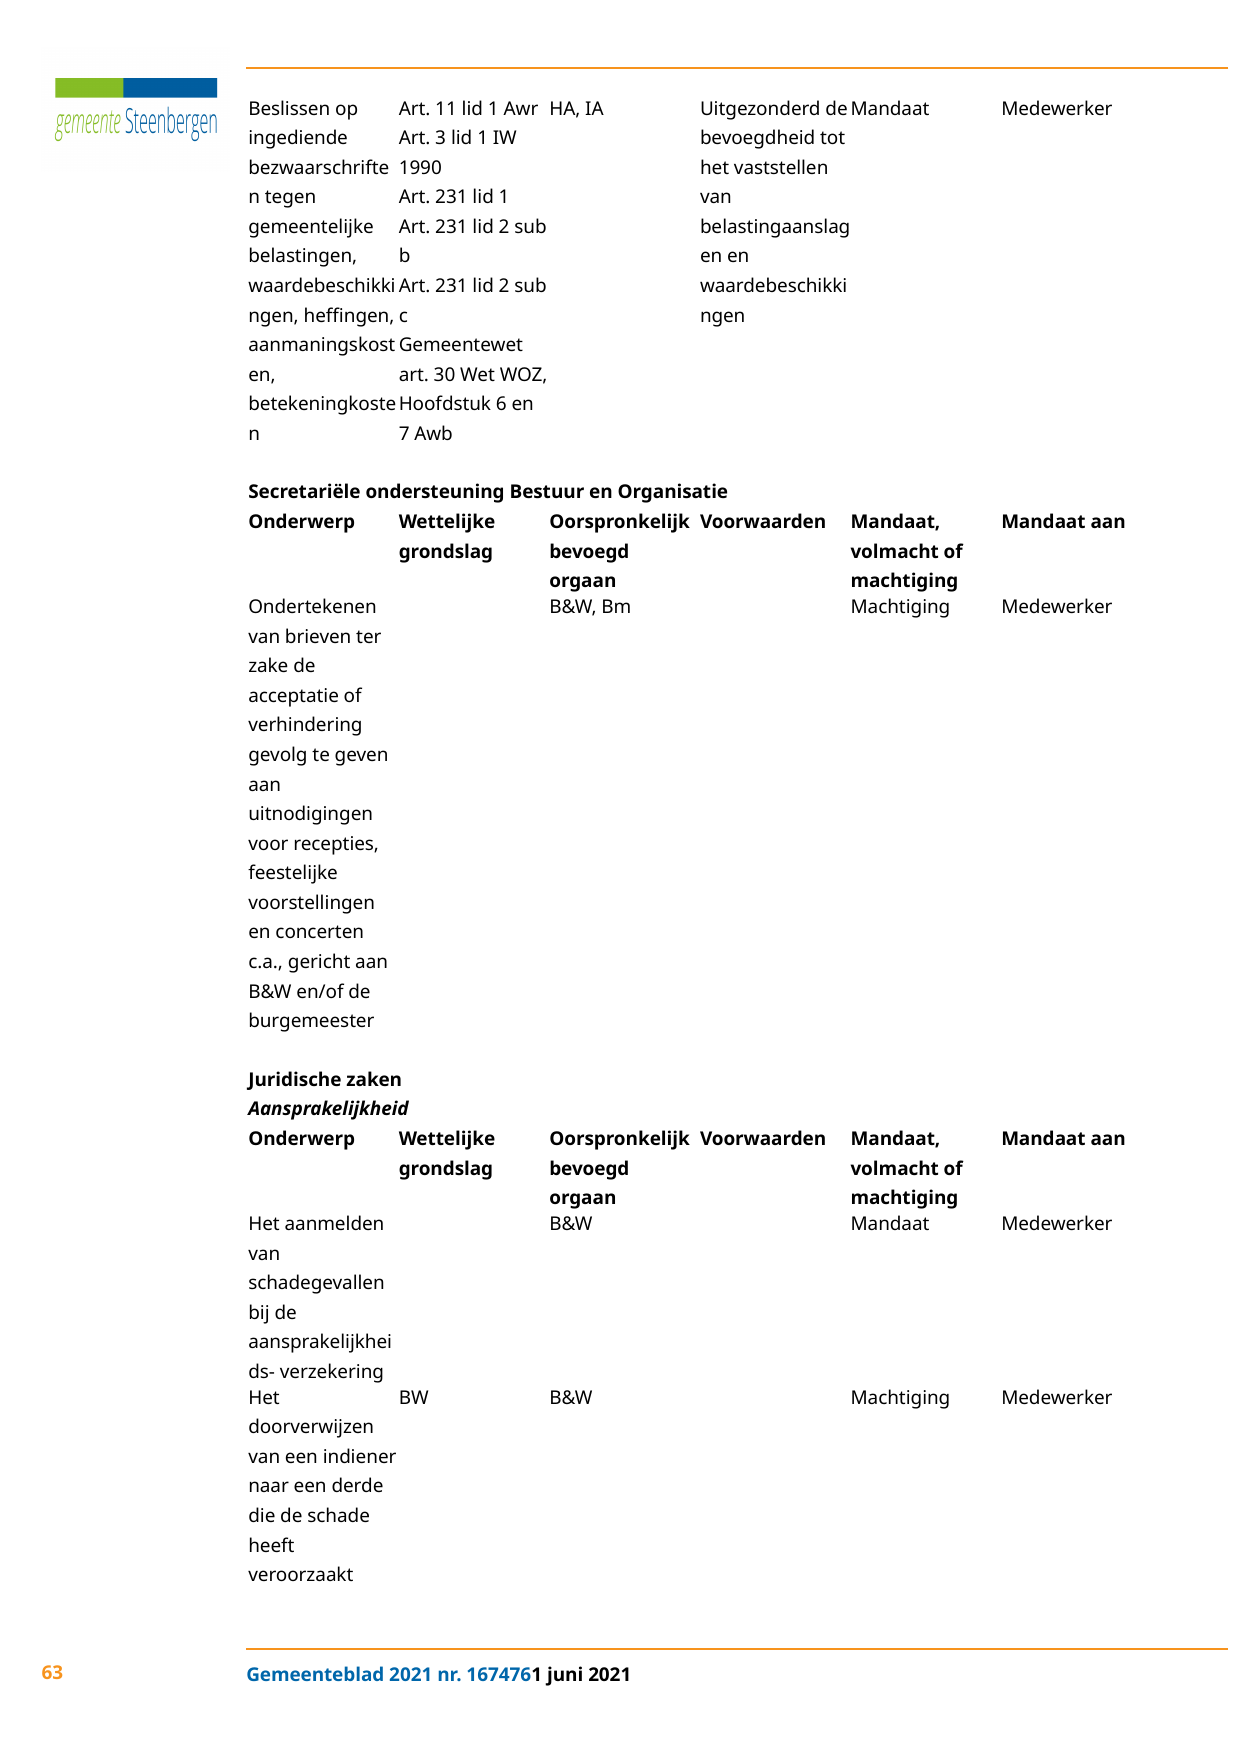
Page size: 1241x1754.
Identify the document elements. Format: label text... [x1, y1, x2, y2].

table_cell Beslissen op ingediende bezwaarschriften tegen gemeentelijke belastingen, waardebeschikkingen, heffingen, aanmaningskosten, betekeningkosten [248, 95, 398, 446]
table_cell Het aanmelden van schadegevallen bij de aansprakelijkheids- verzekering [248, 1210, 398, 1384]
table_header Oorspronkelijk bevoegd orgaan [549, 1125, 700, 1210]
table_cell HA, IA [549, 95, 700, 446]
text Aansprakelijkheid [248, 1096, 1152, 1121]
table_header Oorspronkelijk bevoegd orgaan [549, 509, 700, 593]
table_header Mandaat, volmacht of machtiging [850, 509, 1001, 593]
text Juridische zaken [248, 1066, 1152, 1092]
picture [41, 47, 231, 172]
table_cell Art. 11 lid 1 Awr Art. 3 lid 1 IW 1990 Art. 231 lid 1 Art. 231 lid 2 sub b Art. 231 lid 2 sub c Gemeentewet art. 30 Wet WOZ, Hoofdstuk 6 en 7 Awb [399, 95, 549, 446]
table_cell B&W [549, 1384, 700, 1587]
table_cell Medewerker [1001, 1384, 1152, 1587]
table_cell Mandaat [850, 1210, 1001, 1384]
table_cell B&W, Bm [549, 593, 700, 1033]
table_header Voorwaarden [700, 1125, 850, 1210]
table_header Mandaat, volmacht of machtiging [850, 1125, 1001, 1210]
table_header Onderwerp [248, 509, 398, 593]
table_cell [700, 1384, 850, 1587]
table_header Wettelijke grondslag [399, 1125, 549, 1210]
table_header Mandaat aan [1001, 1125, 1152, 1210]
table_cell Medewerker [1001, 95, 1152, 446]
table_cell [399, 593, 549, 1033]
table_header Onderwerp [248, 1125, 398, 1210]
table_cell Machtiging [850, 1384, 1001, 1587]
text Secretariële ondersteuning Bestuur en Organisatie [248, 479, 1152, 504]
table_cell Uitgezonderd de bevoegdheid tot het vaststellen van belastingaanslagen en waardebeschikkingen [700, 95, 850, 446]
table_header Voorwaarden [700, 509, 850, 593]
table_header Mandaat aan [1001, 509, 1152, 593]
table_cell [700, 1210, 850, 1384]
table_cell Het doorverwijzen van een indiener naar een derde die de schade heeft veroorzaakt [248, 1384, 398, 1587]
table_cell [399, 1210, 549, 1384]
table_cell Medewerker [1001, 1210, 1152, 1384]
table_cell [700, 593, 850, 1033]
table_header Wettelijke grondslag [399, 509, 549, 593]
table_cell Mandaat [850, 95, 1001, 446]
table_cell Medewerker [1001, 593, 1152, 1033]
table_cell Ondertekenen van brieven ter zake de acceptatie of verhindering gevolg te geven aan uitnodigingen voor recepties, feestelijke voorstellingen en concerten c.a., gericht aan B&W en/of de burgemeester [248, 593, 398, 1033]
table_cell BW [399, 1384, 549, 1587]
table_cell Machtiging [850, 593, 1001, 1033]
table_cell B&W [549, 1210, 700, 1384]
